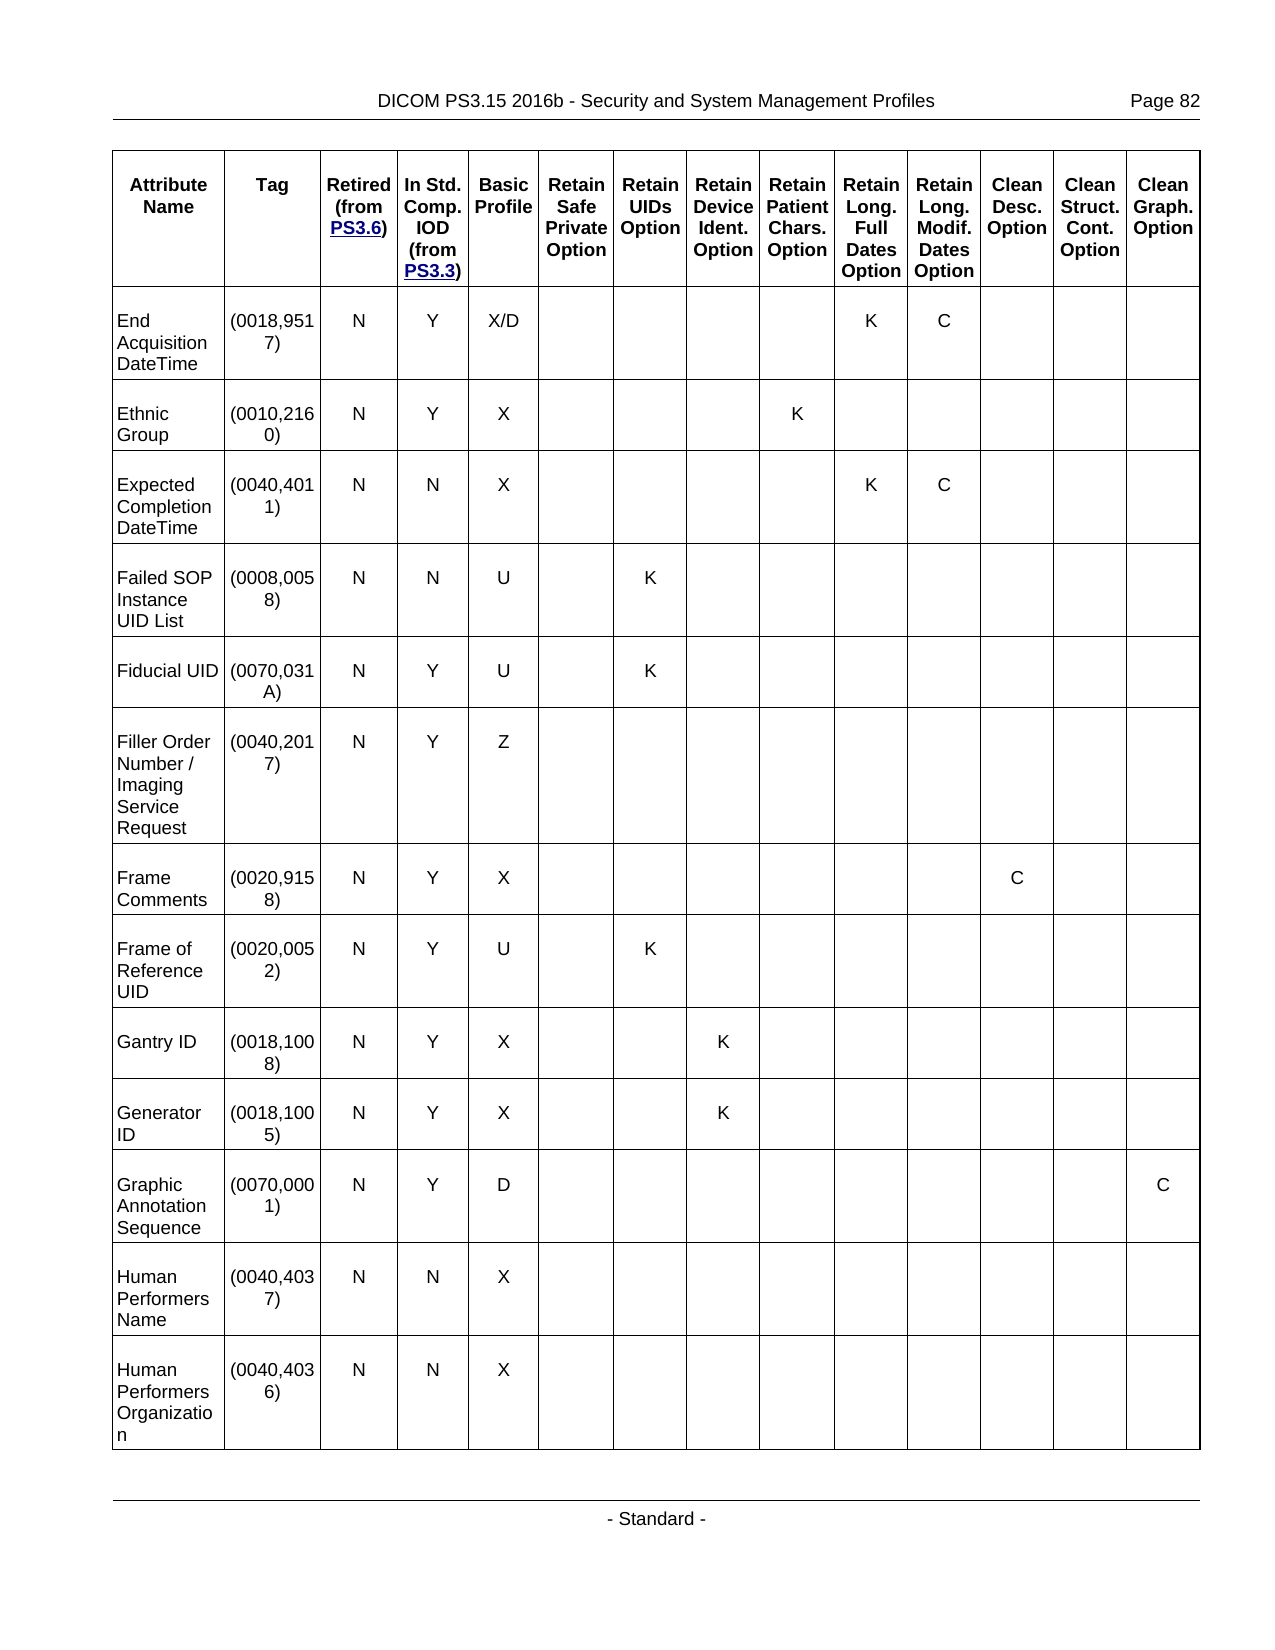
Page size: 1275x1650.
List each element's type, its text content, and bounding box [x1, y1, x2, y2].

table_cell (0020,9158) [225, 844, 320, 914]
table_cell [1054, 915, 1126, 1007]
table_cell [908, 637, 980, 707]
table_cell [1127, 1008, 1199, 1078]
table_cell [1054, 1079, 1126, 1149]
table_cell U [469, 915, 538, 1007]
table_cell [981, 380, 1053, 450]
table_cell Y [398, 1150, 468, 1242]
table_cell [539, 380, 613, 450]
table_cell [539, 544, 613, 636]
table_cell [908, 1336, 980, 1449]
table_cell [539, 915, 613, 1007]
table_cell (0010,2160) [225, 380, 320, 450]
table_cell Filler Order Number / Imaging Service Request [113, 708, 224, 843]
table_cell K [614, 544, 686, 636]
table_cell [908, 1079, 980, 1149]
table_cell [760, 544, 834, 636]
table_cell [614, 708, 686, 843]
table_cell [687, 637, 759, 707]
table_cell [760, 287, 834, 379]
table_cell [539, 1008, 613, 1078]
table_header Retain Device Ident. Option [687, 151, 759, 286]
table_cell Gantry ID [113, 1008, 224, 1078]
table_cell End Acquisition DateTime [113, 287, 224, 379]
table_cell [760, 1336, 834, 1449]
table_cell [760, 451, 834, 543]
table_cell [1054, 451, 1126, 543]
table_cell [981, 1008, 1053, 1078]
table_cell [981, 451, 1053, 543]
table_cell (0020,0052) [225, 915, 320, 1007]
table_cell Graphic Annotation Sequence [113, 1150, 224, 1242]
table_header Tag [225, 151, 320, 286]
table_cell [835, 708, 907, 843]
table_cell N [321, 637, 397, 707]
table_cell Generator ID [113, 1079, 224, 1149]
table_cell Y [398, 1008, 468, 1078]
table_cell [1127, 380, 1199, 450]
table_cell X [469, 844, 538, 914]
table_header Retain Long. Modif. Dates Option [908, 151, 980, 286]
table_cell N [321, 451, 397, 543]
table_cell [981, 1243, 1053, 1335]
table_cell [835, 544, 907, 636]
table_cell (0018,1005) [225, 1079, 320, 1149]
table_cell [981, 544, 1053, 636]
table_cell [1127, 451, 1199, 543]
table_cell Expected Completion DateTime [113, 451, 224, 543]
table_cell [687, 287, 759, 379]
table_cell Y [398, 637, 468, 707]
table_cell [539, 1243, 613, 1335]
table_header Retain Patient Chars. Option [760, 151, 834, 286]
table_cell Y [398, 844, 468, 914]
table_cell [1127, 708, 1199, 843]
table_cell [760, 1079, 834, 1149]
table_cell [1127, 1243, 1199, 1335]
table_cell Failed SOP Instance UID List [113, 544, 224, 636]
table_cell [981, 915, 1053, 1007]
table_cell [908, 1243, 980, 1335]
table_cell C [1127, 1150, 1199, 1242]
table_cell [614, 1079, 686, 1149]
table_header Clean Desc. Option [981, 151, 1053, 286]
table_cell Human Performers Organization [113, 1336, 224, 1449]
table_cell (0018,1008) [225, 1008, 320, 1078]
table_cell U [469, 544, 538, 636]
table_cell [614, 1243, 686, 1335]
table_cell [908, 844, 980, 914]
table_cell Ethnic Group [113, 380, 224, 450]
table_cell K [614, 637, 686, 707]
table_cell [539, 1150, 613, 1242]
table_cell [981, 637, 1053, 707]
table_cell [687, 1150, 759, 1242]
table_cell [614, 1336, 686, 1449]
table_cell [760, 844, 834, 914]
table_cell (0040,4037) [225, 1243, 320, 1335]
table_cell [614, 1150, 686, 1242]
table_cell [539, 708, 613, 843]
table_cell X [469, 1243, 538, 1335]
table_cell N [321, 844, 397, 914]
table_cell K [760, 380, 834, 450]
table_cell D [469, 1150, 538, 1242]
table_cell C [908, 287, 980, 379]
table_cell [1054, 1243, 1126, 1335]
table_cell K [835, 451, 907, 543]
table_cell [614, 844, 686, 914]
table_cell N [321, 544, 397, 636]
table_cell (0070,031A) [225, 637, 320, 707]
table_cell [1054, 380, 1126, 450]
table_cell [687, 1243, 759, 1335]
table_cell [1054, 844, 1126, 914]
table_cell N [398, 544, 468, 636]
table_cell [760, 1150, 834, 1242]
table_cell Fiducial UID [113, 637, 224, 707]
table_header Attribute Name [113, 151, 224, 286]
table_cell X [469, 1008, 538, 1078]
table_cell (0070,0001) [225, 1150, 320, 1242]
table_cell [1127, 1079, 1199, 1149]
table_cell N [398, 451, 468, 543]
table_cell [1054, 637, 1126, 707]
table_cell [760, 915, 834, 1007]
table_cell [614, 287, 686, 379]
table_cell [1127, 287, 1199, 379]
table_cell [835, 1150, 907, 1242]
table_cell (0008,0058) [225, 544, 320, 636]
table_cell [835, 1008, 907, 1078]
table_header In Std. Comp. IOD (from PS3.3) [398, 151, 468, 286]
table_cell N [321, 915, 397, 1007]
table_cell [760, 637, 834, 707]
table_cell [539, 637, 613, 707]
table_cell [908, 708, 980, 843]
table_cell (0040,4036) [225, 1336, 320, 1449]
table_cell N [321, 1008, 397, 1078]
table_cell [1127, 544, 1199, 636]
table_cell [908, 915, 980, 1007]
table_header Clean Struct. Cont. Option [1054, 151, 1126, 286]
table_header Retain Safe Private Option [539, 151, 613, 286]
table_cell X [469, 451, 538, 543]
table_cell [539, 451, 613, 543]
table_cell N [321, 1079, 397, 1149]
table_cell N [321, 1243, 397, 1335]
table_cell X [469, 380, 538, 450]
table_cell [908, 1008, 980, 1078]
table_cell (0018,9517) [225, 287, 320, 379]
table_cell K [687, 1008, 759, 1078]
table_cell K [687, 1079, 759, 1149]
table_cell Y [398, 287, 468, 379]
table_header Retain Long. Full Dates Option [835, 151, 907, 286]
table_header Retired (from PS3.6) [321, 151, 397, 286]
table_cell K [835, 287, 907, 379]
table_cell [687, 844, 759, 914]
table_cell [687, 708, 759, 843]
table_cell (0040,2017) [225, 708, 320, 843]
table_cell [908, 1150, 980, 1242]
table_cell [835, 844, 907, 914]
table_cell N [398, 1336, 468, 1449]
table_cell [614, 1008, 686, 1078]
table_cell [981, 1150, 1053, 1242]
table_cell [908, 380, 980, 450]
table_cell [687, 451, 759, 543]
table_cell N [321, 380, 397, 450]
table_cell [1054, 708, 1126, 843]
table_cell [835, 1079, 907, 1149]
table_cell C [908, 451, 980, 543]
table_cell [760, 708, 834, 843]
table_cell (0040,4011) [225, 451, 320, 543]
table_cell X [469, 1079, 538, 1149]
table_cell [981, 1079, 1053, 1149]
table_cell [687, 1336, 759, 1449]
table_cell Frame Comments [113, 844, 224, 914]
table_cell [539, 1079, 613, 1149]
table_cell C [981, 844, 1053, 914]
table_cell N [321, 287, 397, 379]
table_cell Y [398, 915, 468, 1007]
table_cell [1127, 637, 1199, 707]
table_cell [1054, 544, 1126, 636]
table_cell [687, 380, 759, 450]
table_cell [1054, 1150, 1126, 1242]
table_header Clean Graph. Option [1127, 151, 1199, 286]
table_cell Y [398, 708, 468, 843]
table_cell [539, 844, 613, 914]
table_cell [1054, 1008, 1126, 1078]
table_cell U [469, 637, 538, 707]
table_cell [539, 287, 613, 379]
table_cell [835, 380, 907, 450]
table_cell [1054, 1336, 1126, 1449]
table_cell Y [398, 1079, 468, 1149]
table_cell [835, 915, 907, 1007]
table_cell [835, 1336, 907, 1449]
table_cell [981, 287, 1053, 379]
table_cell N [321, 1150, 397, 1242]
table_cell N [321, 708, 397, 843]
table_cell [1127, 844, 1199, 914]
table_cell X/D [469, 287, 538, 379]
table_cell [687, 915, 759, 1007]
table_cell Z [469, 708, 538, 843]
table_cell [835, 1243, 907, 1335]
table_cell K [614, 915, 686, 1007]
table_cell [760, 1008, 834, 1078]
table_cell Y [398, 380, 468, 450]
table_cell [539, 1336, 613, 1449]
table_cell [760, 1243, 834, 1335]
table_header Retain UIDs Option [614, 151, 686, 286]
table_cell N [321, 1336, 397, 1449]
table_cell [981, 708, 1053, 843]
table_cell [614, 380, 686, 450]
table_cell [1127, 915, 1199, 1007]
table_cell X [469, 1336, 538, 1449]
table_cell [687, 544, 759, 636]
table_cell [908, 544, 980, 636]
table_cell Frame of Reference UID [113, 915, 224, 1007]
table_cell [981, 1336, 1053, 1449]
table_cell [835, 637, 907, 707]
table_cell N [398, 1243, 468, 1335]
table_cell Human Performers Name [113, 1243, 224, 1335]
table_cell [614, 451, 686, 543]
table_header Basic Profile [469, 151, 538, 286]
table_cell [1127, 1336, 1199, 1449]
table_cell [1054, 287, 1126, 379]
